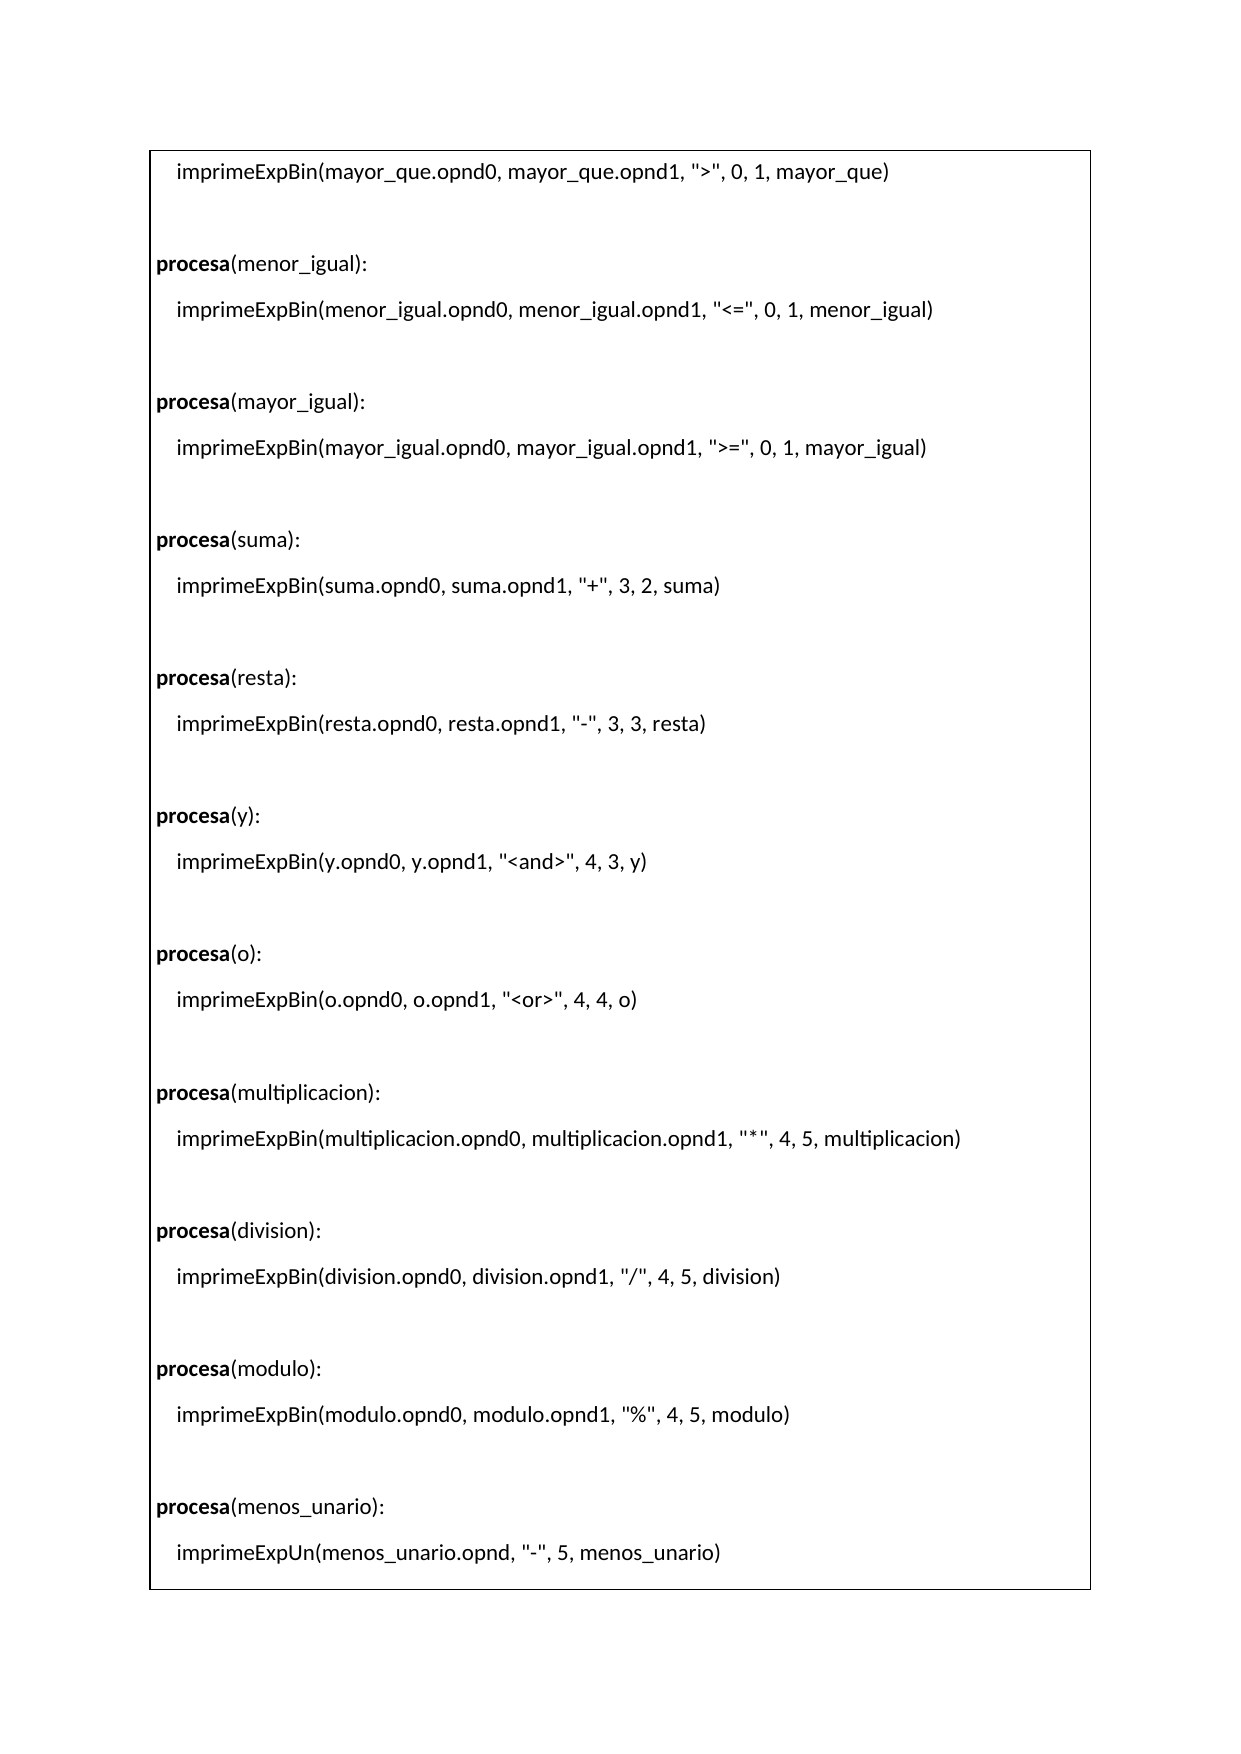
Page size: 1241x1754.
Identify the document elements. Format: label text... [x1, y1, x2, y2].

table_header imprimeExpBin(mayor_que.opnd0, mayor_que.opnd1, ">", 0, 1, mayor_que) procesa(menor_igual): imprimeExpBin(menor_igual.opnd0, menor_igual.opnd1, "<=", 0, 1, menor_igual) procesa(mayor_igual): imprimeExpBin(mayor_igual.opnd0, mayor_igual.opnd1, ">=", 0, 1, mayor_igual) procesa(suma): imprimeExpBin(suma.opnd0, suma.opnd1, "+", 3, 2, suma) procesa(resta): imprimeExpBin(resta.opnd0, resta.opnd1, "-", 3, 3, resta) procesa(y): imprimeExpBin(y.opnd0, y.opnd1, "<and>", 4, 3, y) procesa(o): imprimeExpBin(o.opnd0, o.opnd1, "<or>", 4, 4, o) procesa(multiplicacion): imprimeExpBin(multiplicacion.opnd0, multiplicacion.opnd1, "*", 4, 5, multiplicacion) procesa(division): imprimeExpBin(division.opnd0, division.opnd1, "/", 4, 5, division) procesa(modulo): imprimeExpBin(modulo.opnd0, modulo.opnd1, "%", 4, 5, modulo) procesa(menos_unario): imprimeExpUn(menos_unario.opnd, "-", 5, menos_unario) [151, 151, 1090, 1588]
